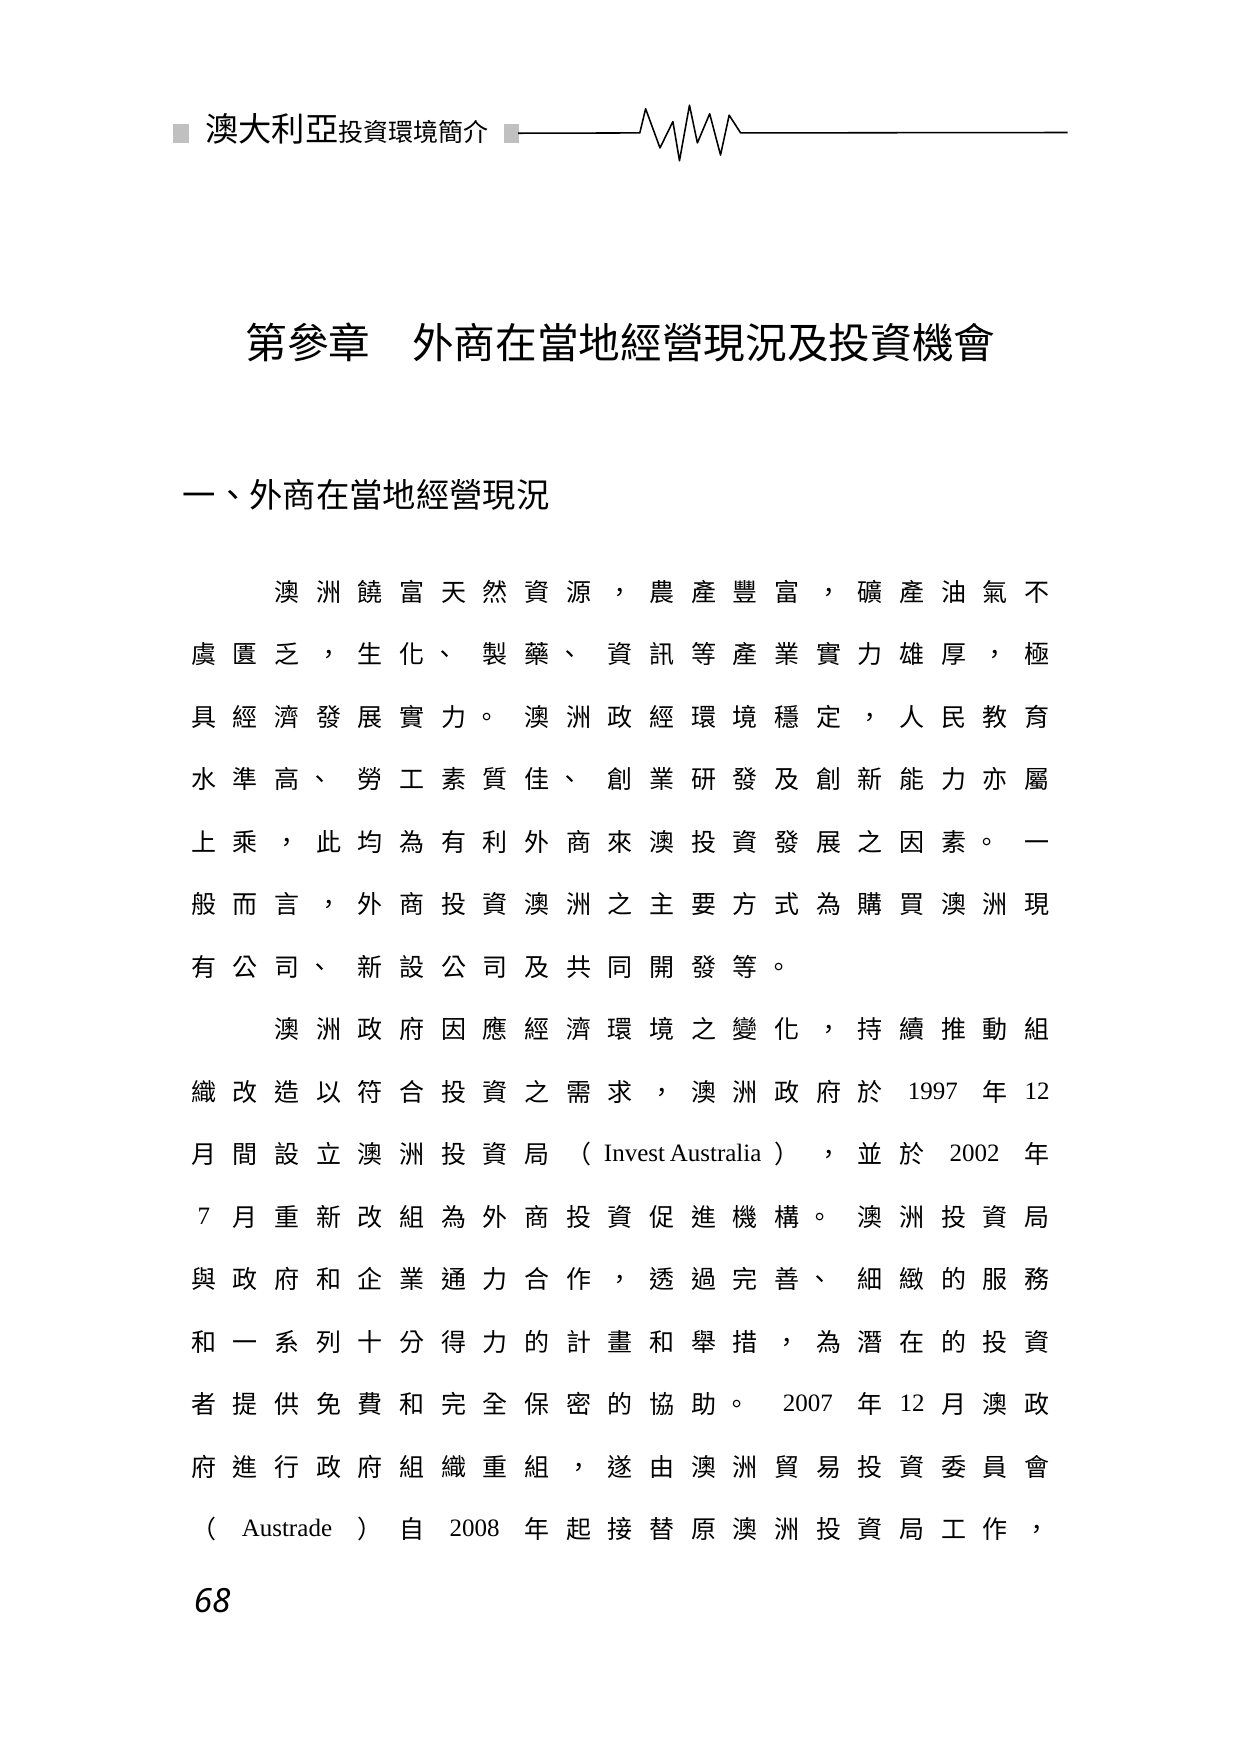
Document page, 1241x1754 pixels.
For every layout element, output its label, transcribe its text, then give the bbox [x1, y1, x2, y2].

text 第參章 外商在當地經營現況及投資機會 [183, 299, 1058, 361]
text 一、外商在當地經營現況 [183, 468, 1058, 517]
text 澳洲政府因應經濟環境之變化，持續推動組織改造以符合投資之需求，澳洲政府於1997年12月間設立澳洲投資局（Invest Australia），並於2002年7月重新改組為外商投資促進機構。澳洲投資局與政府和企業通力合作，透過完善、細緻的服務和一系列十分得力的計畫和舉措，為潛在的投資者提供免費和完全保密的協助。2007年12月澳政府進行政府組織重組，遂由澳洲貿易投資委員會（Austrade）自2008年起接替原澳洲投資局工作， [183, 986, 1058, 1549]
text 澳洲饒富天然資源，農產豐富，礦產油氣不虞匱乏，生化、製藥、資訊等產業實力雄厚，極具經濟發展實力。澳洲政經環境穩定，人民教育水準高、勞工素質佳、創業研發及創新能力亦屬上乘，此均為有利外商來澳投資發展之因素。一般而言，外商投資澳洲之主要方式為購買澳洲現有公司、新設公司及共同開發等。 [183, 549, 1058, 986]
